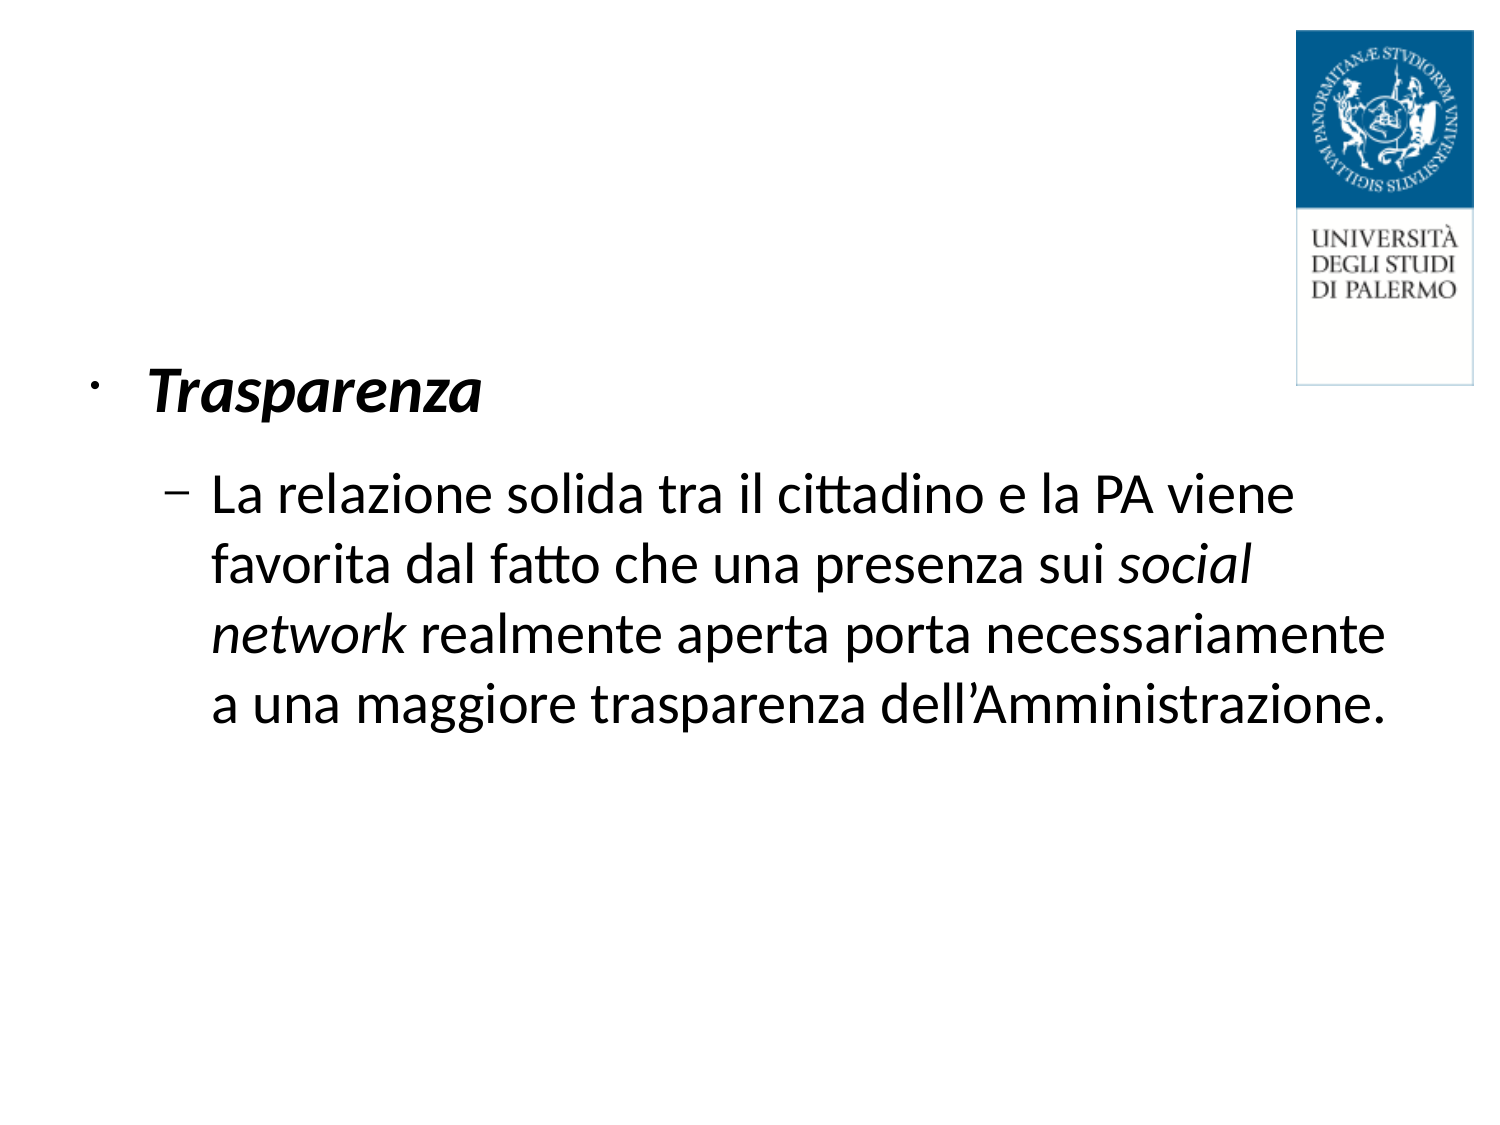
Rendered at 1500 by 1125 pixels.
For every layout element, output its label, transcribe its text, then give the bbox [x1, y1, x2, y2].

list Trasparenza La relazione solida tra il cittadino e la PA viene favorita dal fatto che una presenza sui social network realmente aperta porta necessariamente a una maggiore trasparenza dell’Amministrazione. [75, 338, 1425, 1081]
picture [1296, 30, 1474, 386]
